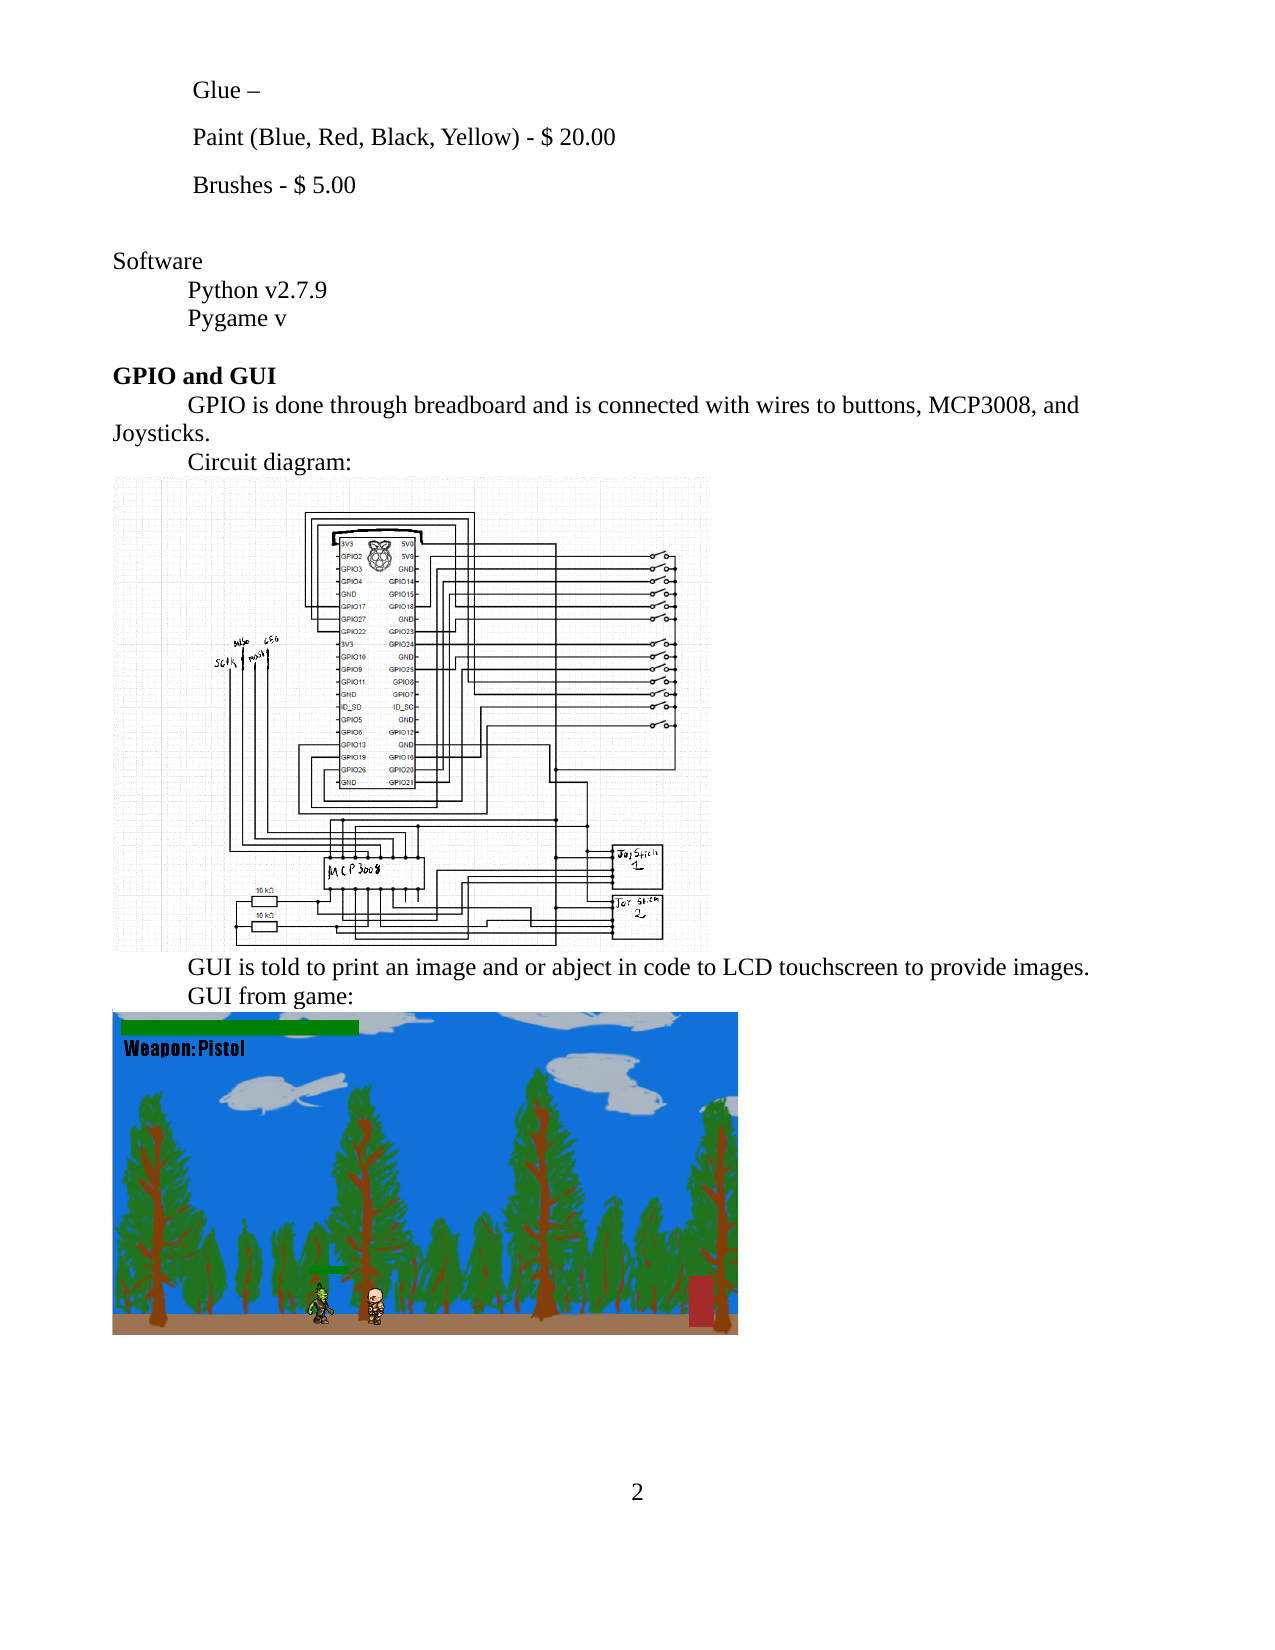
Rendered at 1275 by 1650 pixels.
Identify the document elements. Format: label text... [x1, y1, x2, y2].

text Software [112, 246, 1162, 275]
text GUI from game: [112, 981, 1162, 1009]
text Circuit diagram: [112, 447, 1162, 476]
text Pygame v [112, 303, 1162, 332]
text GPIO is done through breadboard and is connected with wires to buttons, MCP3008, and Joysticks. [112, 390, 1162, 447]
text GPIO and GUI [112, 361, 1162, 390]
list Paint (Blue, Red, Black, Yellow) - $ 20.00 [192, 122, 1162, 151]
list Glue – [192, 75, 1162, 104]
text Python v2.7.9 [112, 275, 1162, 303]
text GUI is told to print an image and or abject in code to LCD touchscreen to provide images. [112, 952, 1162, 981]
list Brushes - $ 5.00 [192, 170, 1162, 198]
